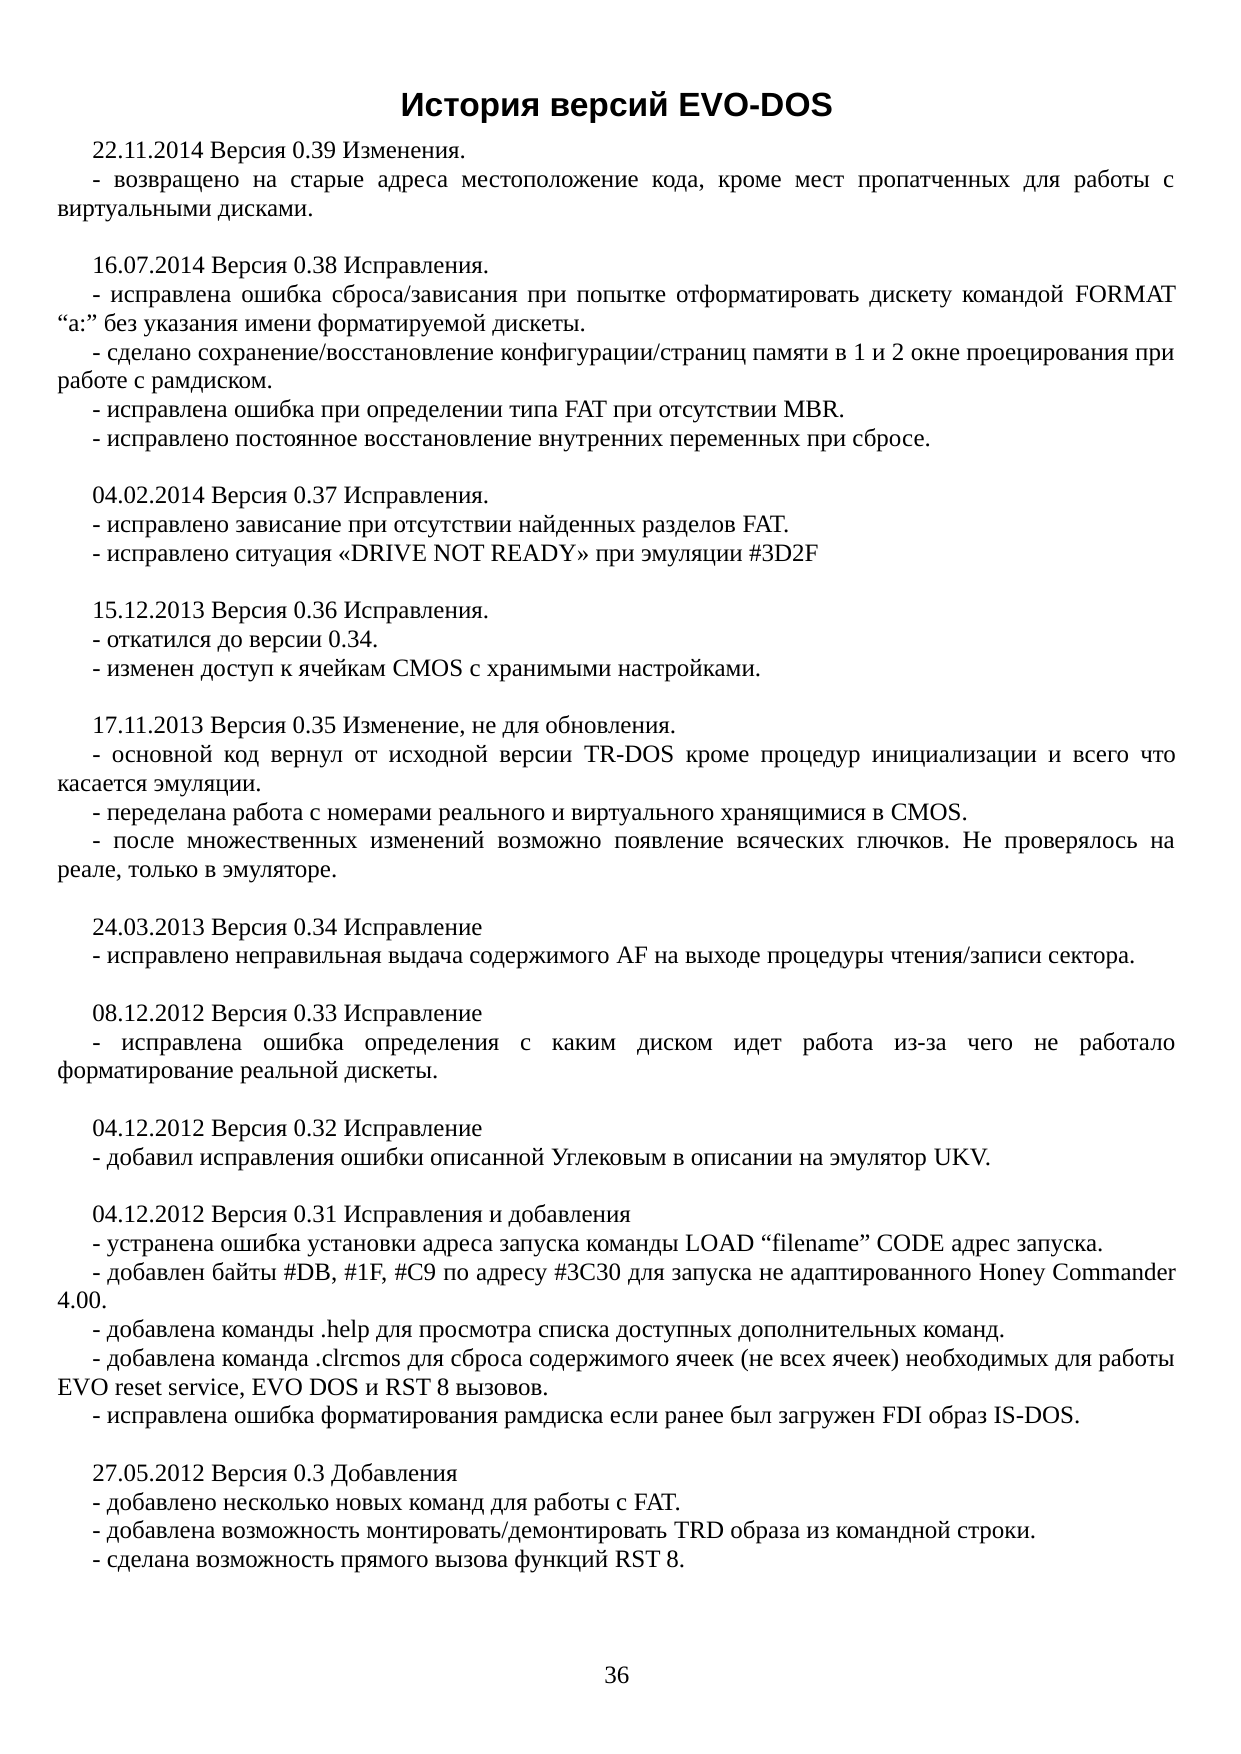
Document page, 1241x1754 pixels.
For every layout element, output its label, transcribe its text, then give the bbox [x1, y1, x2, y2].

text - возвращено на старые адреса местоположение кода, кроме мест пропатченных для работы с виртуальными дисками. [57, 164, 1176, 222]
text - исправлено неправильная выдача содержимого AF на выходе процедуры чтения/записи сектора. [57, 941, 1176, 969]
text - устранена ошибка установки адреса запуска команды LOAD “filename” CODE адрес запуска. [57, 1228, 1176, 1257]
text - исправлена ошибка сброса/зависания при попытке отформатировать дискету командой FORMAT “a:” без указания имени форматируемой дискеты. [57, 279, 1176, 337]
text - добавлено несколько новых команд для работы с FAT. [57, 1487, 1176, 1516]
text 16.07.2014 Версия 0.38 Исправления. [57, 251, 1176, 279]
text 27.05.2012 Версия 0.3 Добавления [57, 1458, 1176, 1487]
text - добавлена возможность монтировать/демонтировать TRD образа из командной строки. [57, 1516, 1176, 1544]
text - исправлено ситуация «DRIVE NOT READY» при эмуляции #3D2F [57, 538, 1176, 567]
text 17.11.2013 Версия 0.35 Изменение, не для обновления. [57, 711, 1176, 739]
text - сделана возможность прямого вызова функций RST 8. [57, 1544, 1176, 1573]
text 04.12.2012 Версия 0.31 Исправления и добавления [57, 1199, 1176, 1228]
subtitle История версий EVO-DOS [57, 84, 1176, 123]
text - переделана работа с номерами реального и виртуального хранящимися в CMOS. [57, 797, 1176, 826]
text - после множественных изменений возможно появление всяческих глючков. Не проверялось на реале, только в эмуляторе. [57, 826, 1176, 883]
text - исправлена ошибка определения с каким диском идет работа из-за чего не работало форматирование реальной дискеты. [57, 1027, 1176, 1084]
text - откатился до версии 0.34. [57, 624, 1176, 653]
text 15.12.2013 Версия 0.36 Исправления. [57, 596, 1176, 624]
text - добавил исправления ошибки описанной Углековым в описании на эмулятор UKV. [57, 1142, 1176, 1171]
text - исправлено зависание при отсутствии найденных разделов FAT. [57, 509, 1176, 538]
text 04.12.2012 Версия 0.32 Исправление [57, 1113, 1176, 1142]
text - изменен доступ к ячейкам CMOS с хранимыми настройками. [57, 653, 1176, 682]
text - сделано сохранение/восстановление конфигурации/страниц памяти в 1 и 2 окне проецирования при работе с рамдиском. [57, 337, 1176, 394]
text - исправлено постоянное восстановление внутренних переменных при сбросе. [57, 423, 1176, 452]
text 22.11.2014 Версия 0.39 Изменения. [57, 136, 1176, 164]
text 24.03.2013 Версия 0.34 Исправление [57, 912, 1176, 941]
text - основной код вернул от исходной версии TR-DOS кроме процедур инициализации и всего что касается эмуляции. [57, 739, 1176, 797]
text 08.12.2012 Версия 0.33 Исправление [57, 998, 1176, 1027]
text - исправлена ошибка форматирования рамдиска если ранее был загружен FDI образ IS-DOS. [57, 1401, 1176, 1429]
text 04.02.2014 Версия 0.37 Исправления. [57, 481, 1176, 509]
text - исправлена ошибка при определении типа FAT при отсутствии MBR. [57, 394, 1176, 423]
text - добавлена команды .help для просмотра списка доступных дополнительных команд. [57, 1314, 1176, 1343]
text - добавлен байты #DB, #1F, #C9 по адресу #3C30 для запуска не адаптированного Honey Commander 4.00. [57, 1257, 1176, 1314]
text - добавлена команда .clrcmos для сброса содержимого ячеек (не всех ячеек) необходимых для работы EVO reset service, EVO DOS и RST 8 вызовов. [57, 1343, 1176, 1401]
